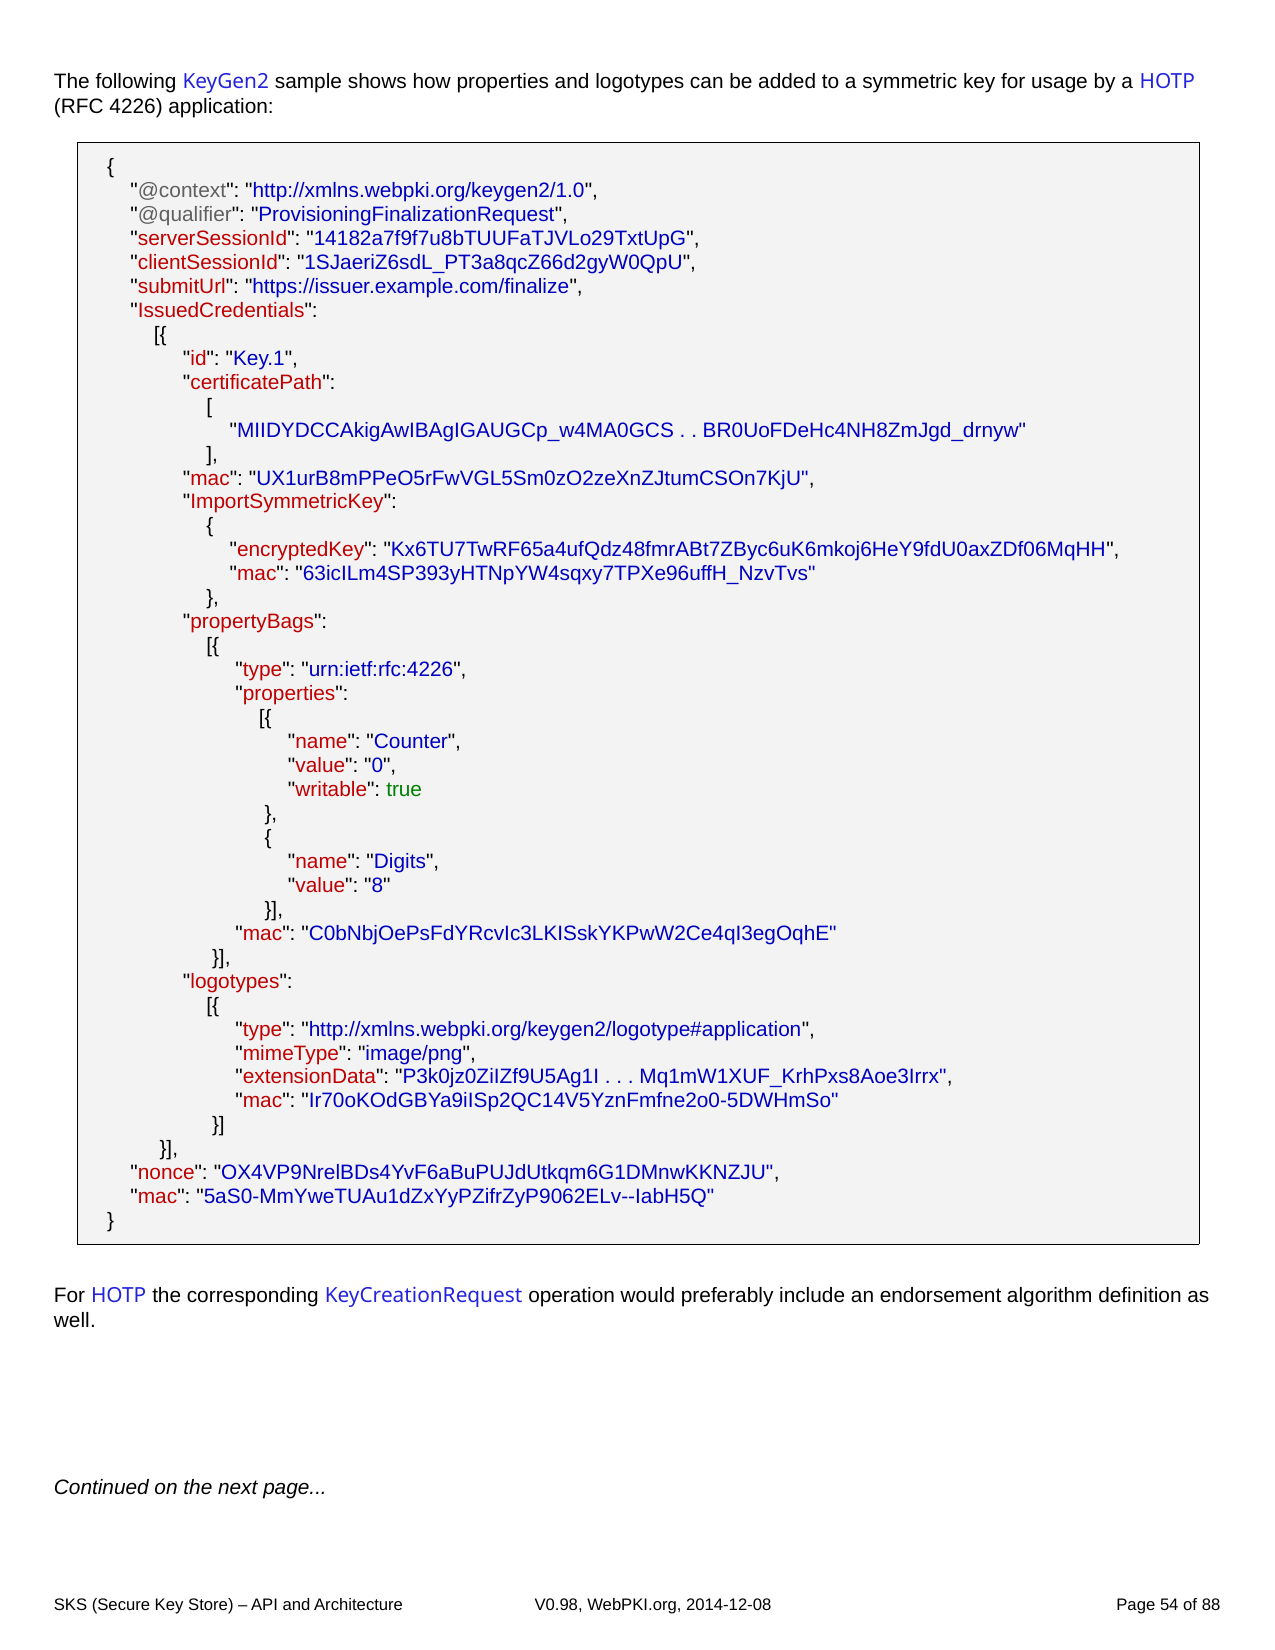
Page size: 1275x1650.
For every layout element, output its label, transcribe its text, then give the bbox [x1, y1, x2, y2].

text For HOTP the corresponding KeyCreationRequest operation would preferably include an endorsement algorithm definition as well. [54, 1280, 1221, 1332]
text The following KeyGen2 sample shows how properties and logotypes can be added to a symmetric key for usage by a HOTP (RFC 4226) application: [54, 66, 1221, 142]
text Continued on the next page... [54, 1475, 1221, 1499]
table_header { "@context": "http://xmlns.webpki.org/keygen2/1.0", "@qualifier": "ProvisioningFinalizationRequest", "serverSessionId": "14182a7f9f7u8bTUUFaTJVLo29TxtUpG", "clientSessionId": "1SJaeriZ6sdL_PT3a8qcZ66d2gyW0QpU", "submitUrl": "https://issuer.example.com/finalize", "IssuedCredentials": [{ "id": "Key.1", "certificatePath": [ "MIIDYDCCAkigAwIBAgIGAUGCp_w4MA0GCS . . BR0UoFDeHc4NH8ZmJgd_drnyw" ], "mac": "UX1urB8mPPeO5rFwVGL5Sm0zO2zeXnZJtumCSOn7KjU", "ImportSymmetricKey": { "encryptedKey": "Kx6TU7TwRF65a4ufQdz48fmrABt7ZByc6uK6mkoj6HeY9fdU0axZDf06MqHH", "mac": "63icILm4SP393yHTNpYW4sqxy7TPXe96uffH_NzvTvs" }, "propertyBags": [{ "type": "urn:ietf:rfc:4226", "properties": [{ "name": "Counter", "value": "0", "writable": true }, { "name": "Digits", "value": "8" }], "mac": "C0bNbjOePsFdYRcvIc3LKISskYKPwW2Ce4qI3egOqhE" }], "logotypes": [{ "type": "http://xmlns.webpki.org/keygen2/logotype#application", "mimeType": "image/png", "extensionData": "P3k0jz0ZiIZf9U5Ag1I . . . Mq1mW1XUF_KrhPxs8Aoe3Irrx", "mac": "Ir70oKOdGBYa9iISp2QC14V5YznFmfne2o0-5DWHmSo" }] }], "nonce": "OX4VP9NrelBDs4YvF6aBuPUJdUtkqm6G1DMnwKKNZJU", "mac": "5aS0-MmYweTUAu1dZxYyPZifrZyP9062ELv--IabH5Q" } [78, 143, 1199, 1244]
